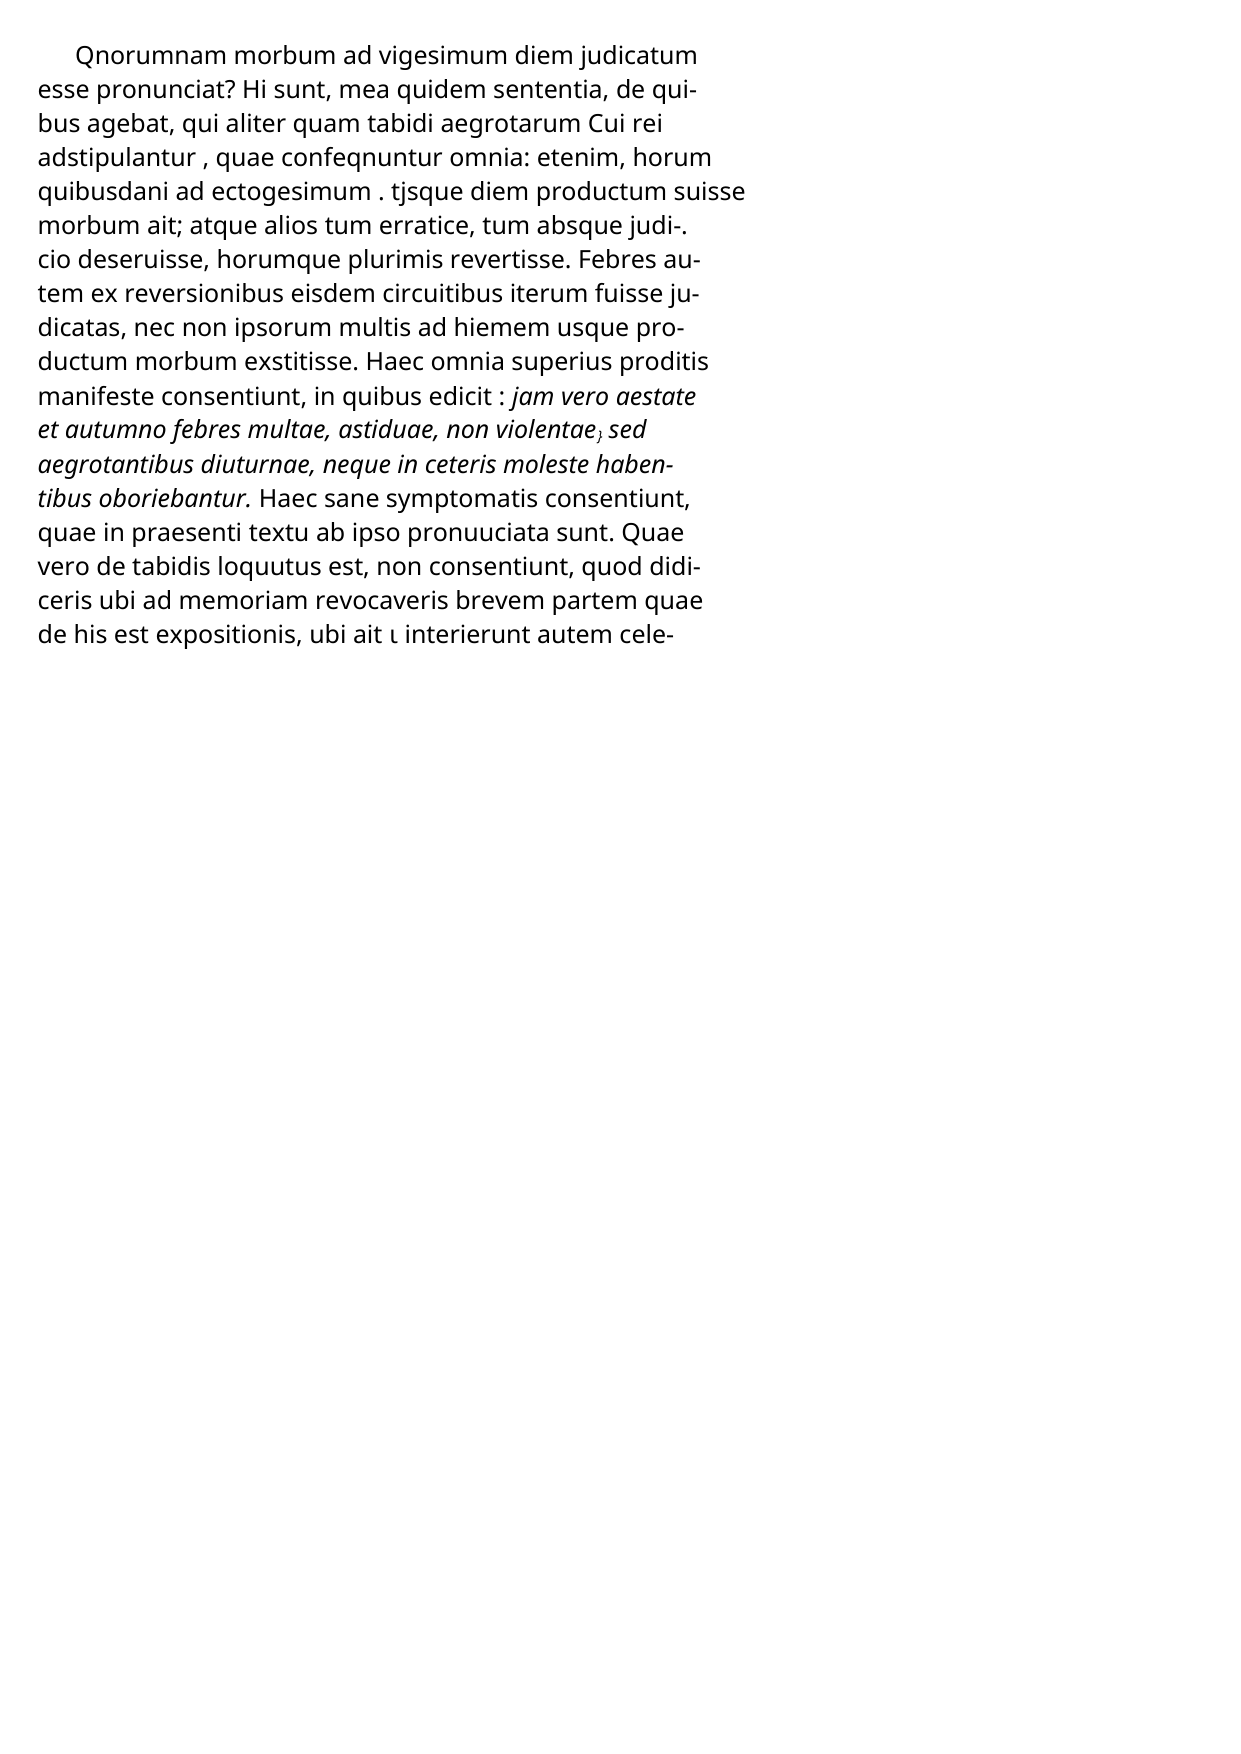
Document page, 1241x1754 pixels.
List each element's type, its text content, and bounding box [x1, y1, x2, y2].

text Qnorumnam morbum ad vigesimum diem judicatum esse pronunciat? Hi sunt, mea quidem sententia, de qui- bus agebat, qui aliter quam tabidi aegrotarum Cui rei adstipulantur , quae confeqnuntur omnia: etenim, horum quibusdani ad ectogesimum . tjsque diem productum suisse morbum ait; atque alios tum erratice, tum absque judi-. cio deseruisse, horumque plurimis revertisse. Febres au- tem ex reversionibus eisdem circuitibus iterum fuisse ju- dicatas, nec non ipsorum multis ad hiemem usque pro- ductum morbum exstitisse. Haec omnia superius proditis manifeste consentiunt, in quibus edicit : jam vero aestate et autumno febres multae, astiduae, non violentae} sed aegrotantibus diuturnae, neque in ceteris moleste haben- tibus oboriebantur. Haec sane symptomatis consentiunt, quae in praesenti textu ab ipso pronuuciata sunt. Quae vero de tabidis loquutus est, non consentiunt, quod didi- ceris ubi ad memoriam revocaveris brevem partem quae de his est expositionis, ubi ait ι interierunt autem cele- [37, 37, 1203, 651]
